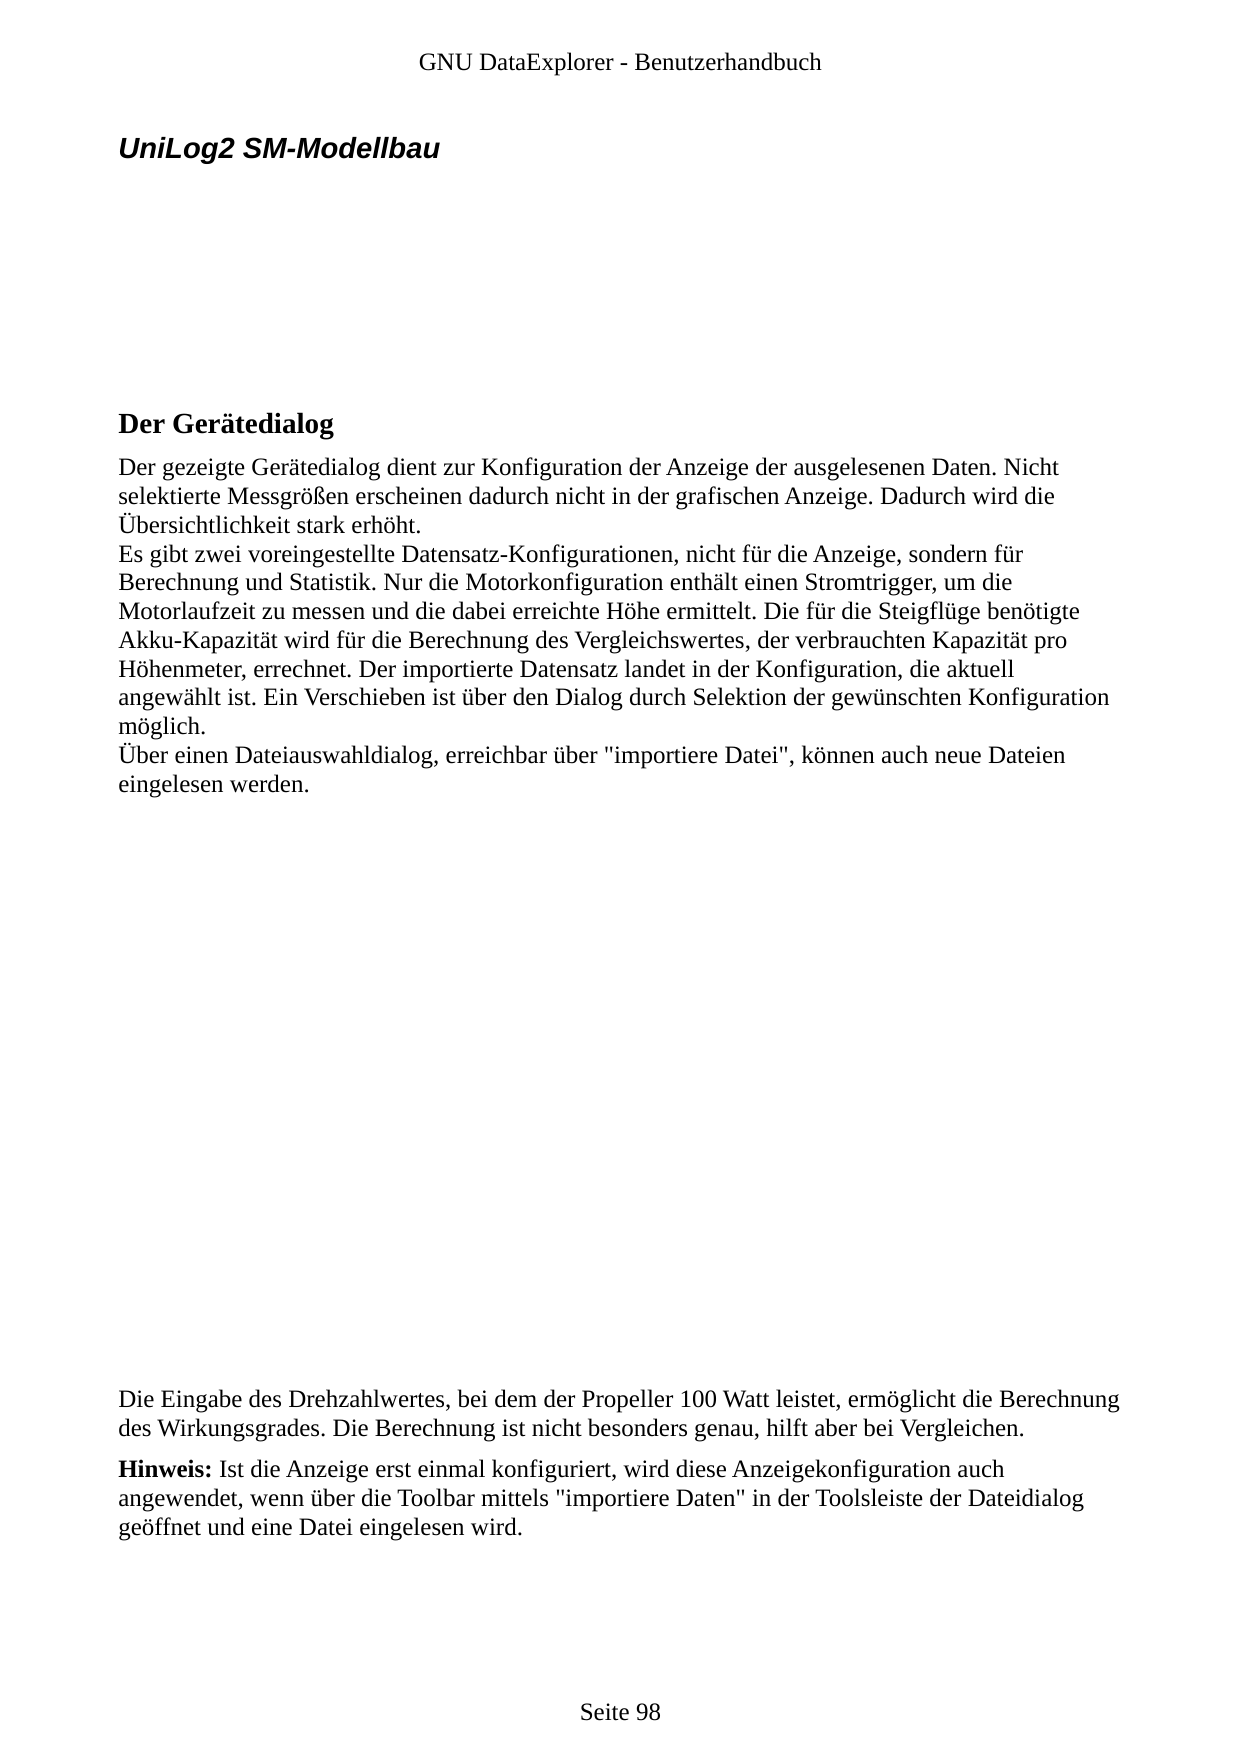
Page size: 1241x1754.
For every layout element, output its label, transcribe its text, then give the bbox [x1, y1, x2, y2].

text Hinweis: Ist die Anzeige erst einmal konfiguriert, wird diese Anzeigekonfiguration auch angewendet, wenn über die Toolbar mittels "importiere Daten" in der Toolsleiste der Dateidialog geöffnet und eine Datei eingelesen wird. [118, 1454, 1122, 1541]
text Der gezeigte Gerätedialog dient zur Konfiguration der Anzeige der ausgelesenen Daten. Nicht selektierte Messgrößen erscheinen dadurch nicht in der grafischen Anzeige. Dadurch wird die Übersichtlichkeit stark erhöht. Es gibt zwei voreingestellte Datensatz-Konfigurationen, nicht für die Anzeige, sondern für Berechnung und Statistik. Nur die Motorkonfiguration enthält einen Stromtrigger, um die Motorlaufzeit zu messen und die dabei erreichte Höhe ermittelt. Die für die Steigflüge benötigte Akku-Kapazität wird für die Berechnung des Vergleichswertes, der verbrauchten Kapazität pro Höhenmeter, errechnet. Der importierte Datensatz landet in der Konfiguration, die aktuell angewählt ist. Ein Verschieben ist über den Dialog durch Selektion der gewünschten Konfiguration möglich. Über einen Dateiauswahldialog, erreichbar über "importiere Datei", können auch neue Dateien eingelesen werden. [118, 452, 1122, 797]
subtitle Der Gerätedialog [118, 202, 1122, 440]
subtitle UniLog2 SM-Modellbau [118, 131, 1122, 165]
text Die Eingabe des Drehzahlwertes, bei dem der Propeller 100 Watt leistet, ermöglicht die Berechnung des Wirkungsgrades. Die Berechnung ist nicht besonders genau, hilft aber bei Vergleichen. [118, 1384, 1122, 1442]
